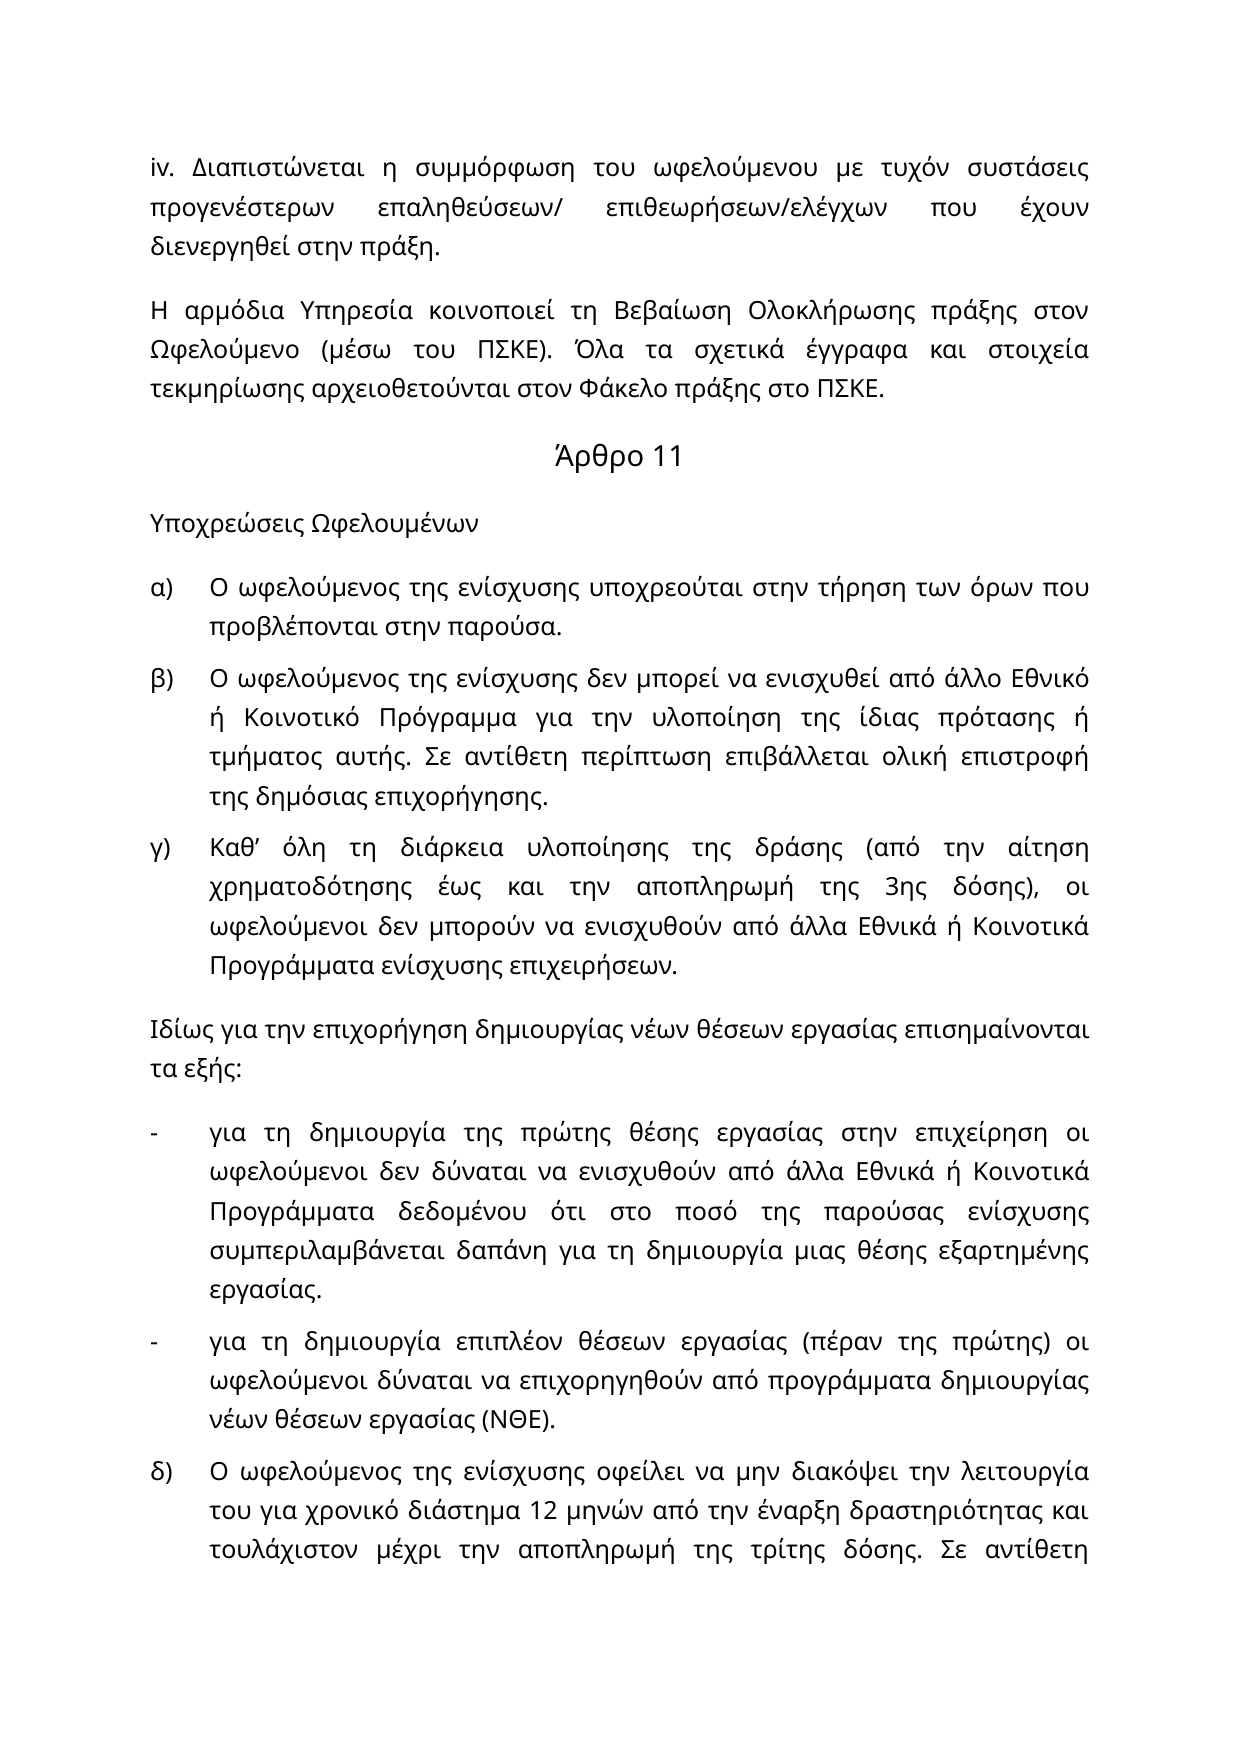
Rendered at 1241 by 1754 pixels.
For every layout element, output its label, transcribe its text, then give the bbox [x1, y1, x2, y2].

list γ) Καθ’ όλη τη διάρκεια υλοποίησης της δράσης (από την αίτηση χρηματοδότησης έως και την αποπληρωμή της 3ης δόσης), οι ωφελούμενοι δεν μπορούν να ενισχυθούν από άλλα Εθνικά ή Κοινοτικά Προγράμματα ενίσχυσης επιχειρήσεων. [150, 830, 1090, 981]
text Ιδίως για την επιχορήγηση δημιουργίας νέων θέσεων εργασίας επισημαίνονται τα εξής: [150, 1011, 1090, 1085]
list δ) Ο ωφελούμενος της ενίσχυσης οφείλει να μην διακόψει την λειτουργία του για χρονικό διάστημα 12 μηνών από την έναρξη δραστηριότητας και τουλάχιστον μέχρι την αποπληρωμή της τρίτης δόσης. Σε αντίθετη [150, 1453, 1090, 1566]
text Υποχρεώσεις Ωφελουμένων [150, 506, 1090, 540]
text Η αρμόδια Υπηρεσία κοινοποιεί τη Βεβαίωση Ολοκλήρωσης πράξης στον Ωφελούμενο (μέσω του ΠΣΚΕ). Όλα τα σχετικά έγγραφα και στοιχεία τεκμηρίωσης αρχειοθετούνται στον Φάκελο πράξης στο ΠΣΚΕ. [150, 292, 1090, 405]
list α) Ο ωφελούμενος της ενίσχυσης υποχρεούται στην τήρηση των όρων που προβλέπονται στην παρούσα. [150, 570, 1090, 643]
text iv. Διαπιστώνεται η συμμόρφωση του ωφελούμενου με τυχόν συστάσεις προγενέστερων επαληθεύσεων/ επιθεωρήσεων/ελέγχων που έχουν διενεργηθεί στην πράξη. [150, 150, 1090, 262]
list β) Ο ωφελούμενος της ενίσχυσης δεν μπορεί να ενισχυθεί από άλλο Εθνικό ή Κοινοτικό Πρόγραμμα για την υλοποίηση της ίδιας πρότασης ή τμήματος αυτής. Σε αντίθετη περίπτωση επιβάλλεται ολική επιστροφή της δημόσιας επιχορήγησης. [150, 661, 1090, 812]
list - για τη δημιουργία επιπλέον θέσεων εργασίας (πέραν της πρώτης) οι ωφελούμενοι δύναται να επιχορηγηθούν από προγράμματα δημιουργίας νέων θέσεων εργασίας (ΝΘΕ). [150, 1323, 1090, 1436]
subtitle Άρθρο 11 [150, 435, 1090, 475]
list - για τη δημιουργία της πρώτης θέσης εργασίας στην επιχείρηση οι ωφελούμενοι δεν δύναται να ενισχυθούν από άλλα Εθνικά ή Κοινοτικά Προγράμματα δεδομένου ότι στο ποσό της παρούσας ενίσχυσης συμπεριλαμβάνεται δαπάνη για τη δημιουργία μιας θέσης εξαρτημένης εργασίας. [150, 1115, 1090, 1306]
